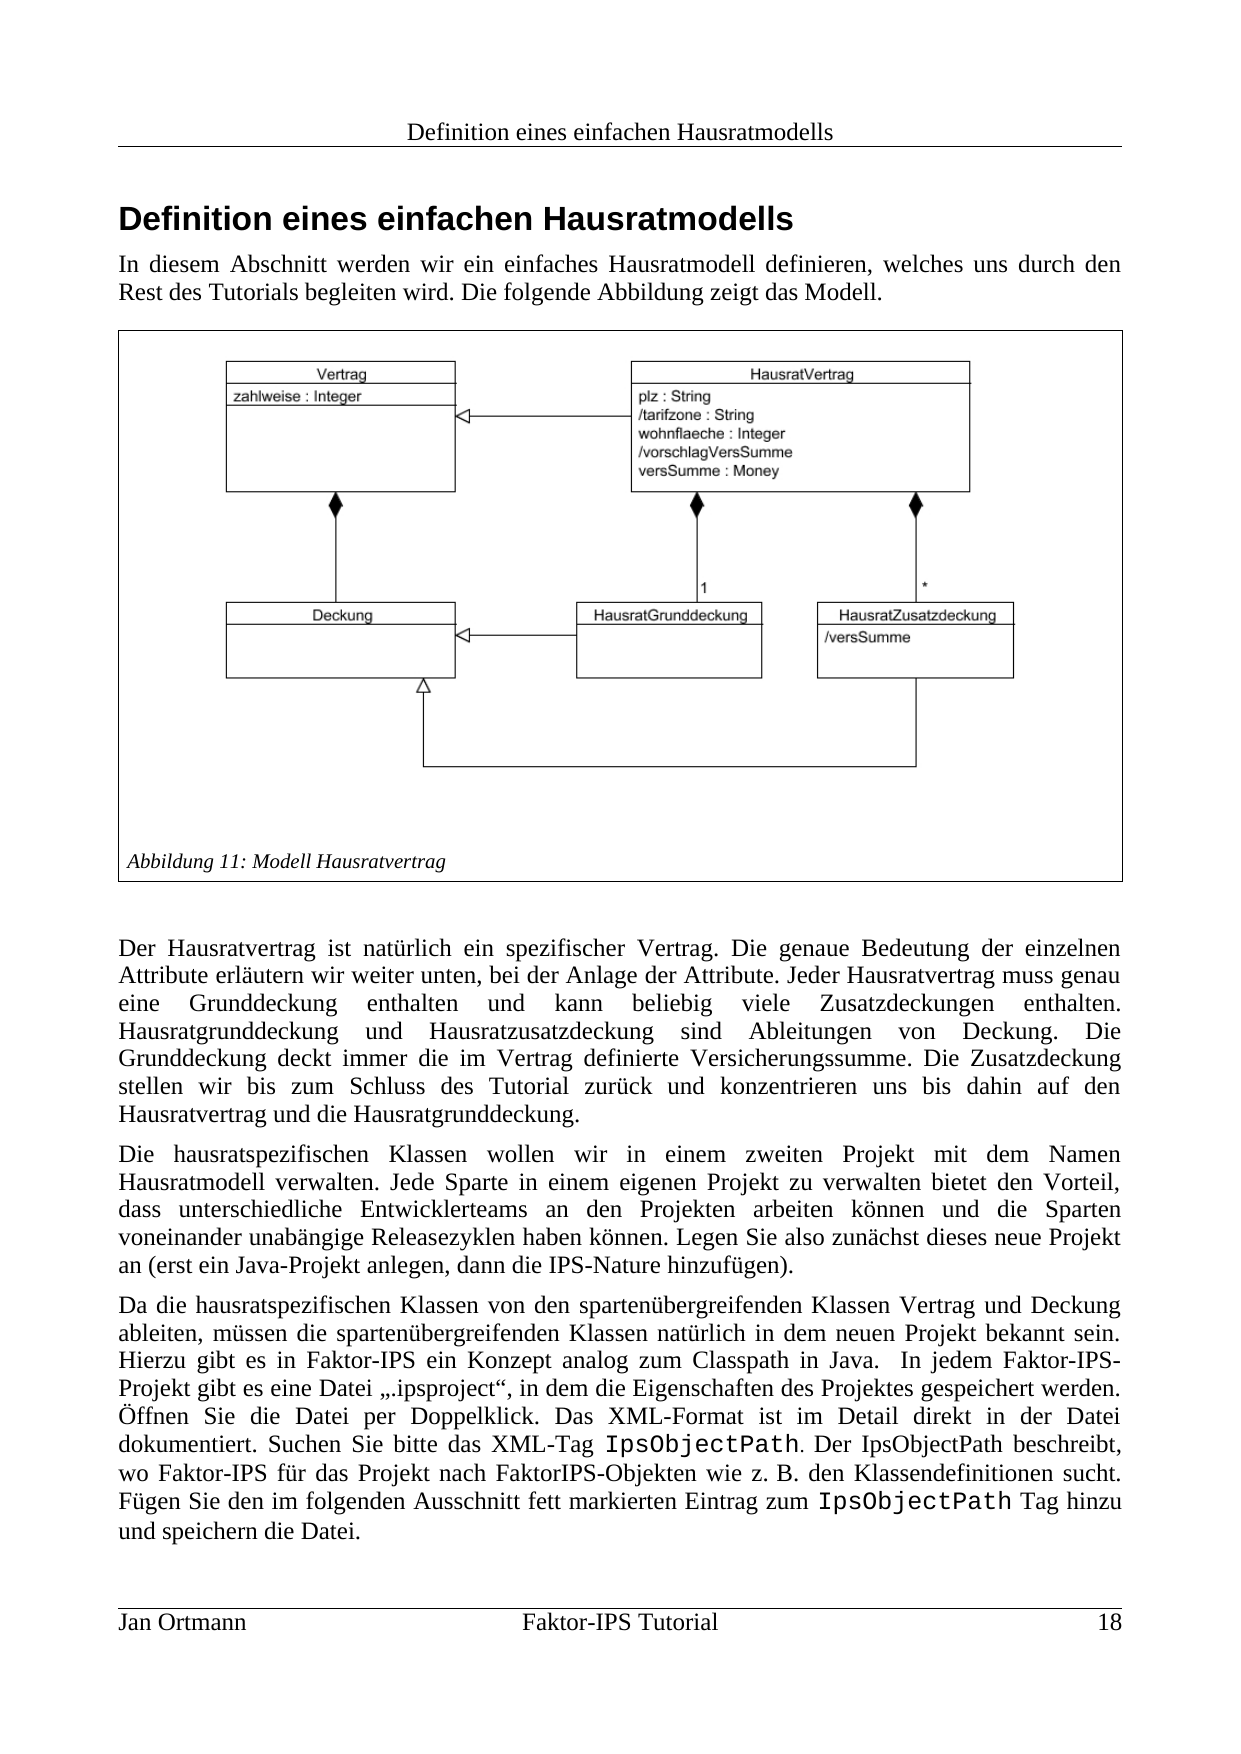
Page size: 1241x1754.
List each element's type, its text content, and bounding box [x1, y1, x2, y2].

text In diesem Abschnitt werden wir ein einfaches Hausratmodell definieren, welches uns durch den Rest des Tutorials begleiten wird. Die folgende Abbildung zeigt das Modell. [118, 250, 1122, 306]
text Die hausratspezifischen Klassen wollen wir in einem zweiten Projekt mit dem Namen Hausratmodell verwalten. Jede Sparte in einem eigenen Projekt zu verwalten bietet den Vorteil, dass unterschiedliche Entwicklerteams an den Projekten arbeiten können und die Sparten voneinander unabängige Releasezyklen haben können. Legen Sie also zunächst dieses neue Projekt an (erst ein Java-Projekt anlegen, dann die IPS-Nature hinzufügen). [118, 1140, 1122, 1279]
text Da die hausratspezifischen Klassen von den spartenübergreifenden Klassen Vertrag und Deckung ableiten, müssen die spartenübergreifenden Klassen natürlich in dem neuen Projekt bekannt sein. Hierzu gibt es in Faktor-IPS ein Konzept analog zum Classpath in Java. In jedem Faktor-IPS-Projekt gibt es eine Datei „.ipsproject“, in dem die Eigenschaften des Projektes gespeichert werden. Öffnen Sie die Datei per Doppelklick. Das XML-Format ist im Detail direkt in der Datei dokumentiert. Suchen Sie bitte das XML-Tag IpsObjectPath. Der IpsObjectPath beschreibt, wo Faktor-IPS für das Projekt nach FaktorIPS-Objekten wie z. B. den Klassendefinitionen sucht. Fügen Sie den im folgenden Ausschnitt fett markierten Eintrag zum IpsObjectPath Tag hinzu und speichern die Datei. [118, 1291, 1122, 1545]
text Der Hausratvertrag ist natürlich ein spezifischer Vertrag. Die genaue Bedeutung der einzelnen Attribute erläutern wir weiter unten, bei der Anlage der Attribute. Jeder Hausratvertrag muss genau eine Grunddeckung enthalten und kann beliebig viele Zusatzdeckungen enthalten. Hausratgrunddeckung und Hausratzusatzdeckung sind Ableitungen von Deckung. Die Grunddeckung deckt immer die im Vertrag definierte Versicherungssumme. Die Zusatzdeckung stellen wir bis zum Schluss des Tutorial zurück und konzentrieren uns bis dahin auf den Hausratvertrag und die Hausratgrunddeckung. [118, 934, 1122, 1128]
picture [204, 339, 1036, 810]
subtitle Definition eines einfachen Hausratmodells [118, 200, 1122, 238]
text Abbildung 11: Modell Hausratvertrag [127, 849, 1113, 873]
